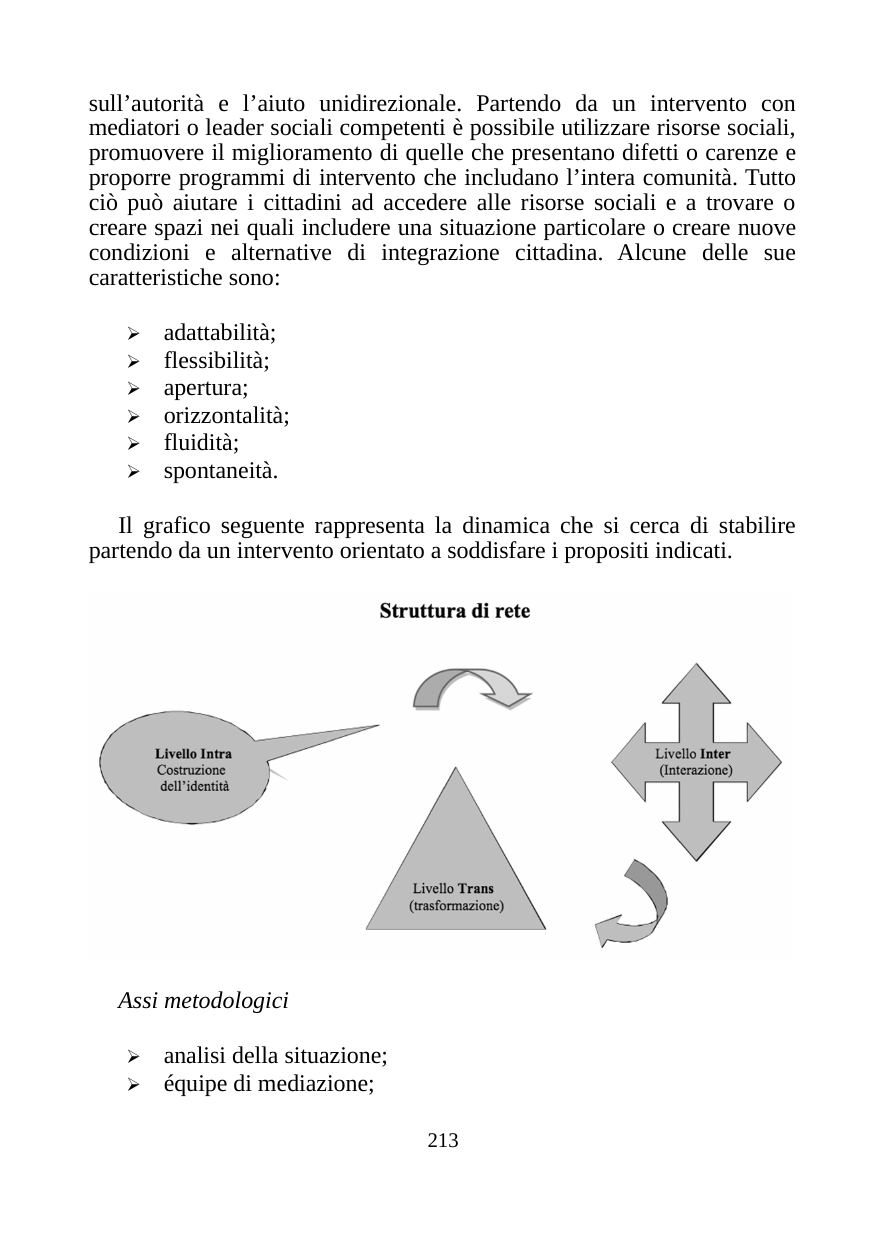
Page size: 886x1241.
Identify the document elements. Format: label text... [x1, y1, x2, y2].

list spontaneità. [126, 456, 797, 484]
list adattabilità; [126, 318, 797, 346]
text Assi metodologici [88, 986, 797, 1014]
list équipe di mediazione; [126, 1069, 797, 1097]
list flessibilità; [126, 346, 797, 373]
text sull’autorità e l’aiuto unidirezionale. Partendo da un intervento con mediatori o leader sociali competenti è possibile utilizzare risorse sociali, promuovere il miglioramento di quelle che presentano difetti o carenze e proporre programmi di intervento che includano l’intera comunità. Tutto ciò può aiutare i cittadini ad accedere alle risorse sociali e a trovare o creare spazi nei quali includere una situazione particolare o creare nuove condizioni e alternative di integrazione cittadina. Alcune delle sue caratteristiche sono: [88, 88, 797, 290]
text Il grafico seguente rappresenta la dinamica che si cerca di stabilire partendo da un intervento orientato a soddisfare i propositi indicati. [88, 511, 797, 564]
picture [88, 591, 798, 962]
list fluidità; [126, 428, 797, 456]
list apertura; [126, 373, 797, 401]
list analisi della situazione; [126, 1041, 797, 1069]
list orizzontalità; [126, 401, 797, 428]
